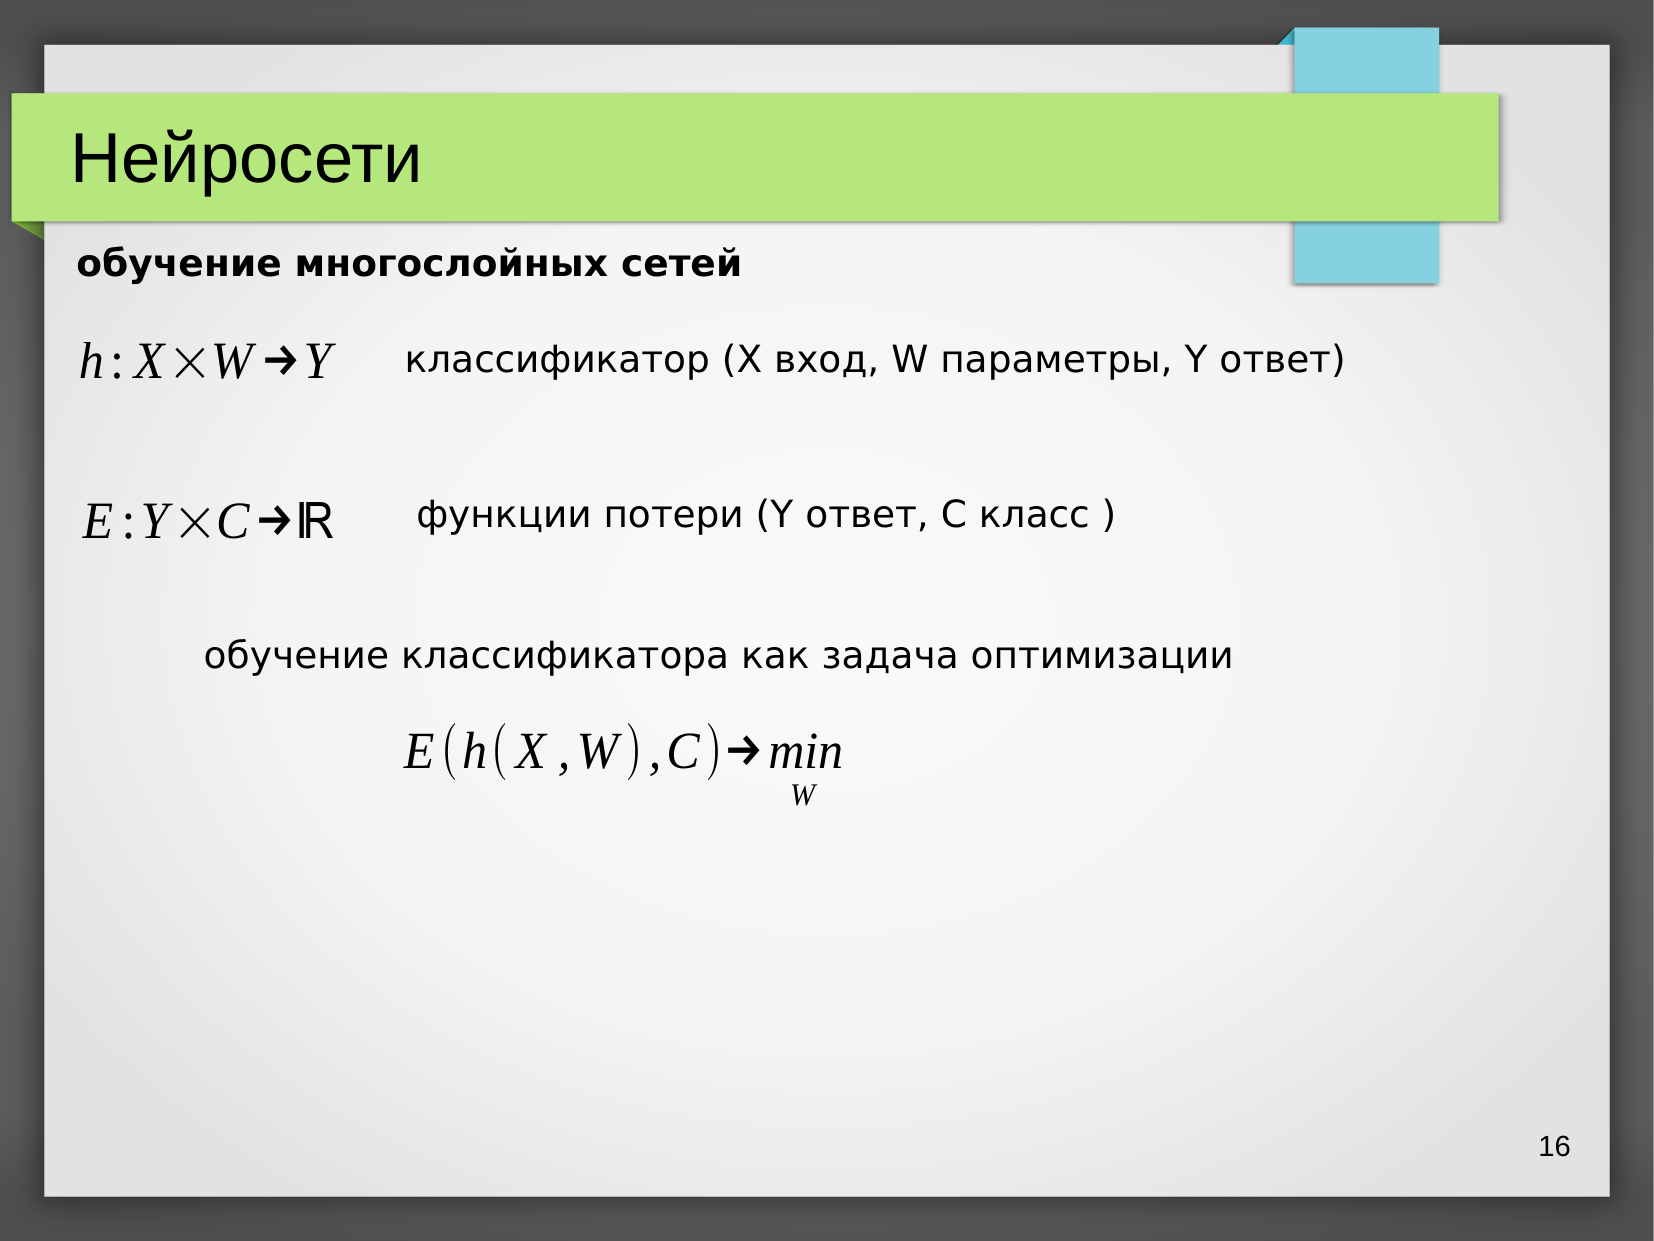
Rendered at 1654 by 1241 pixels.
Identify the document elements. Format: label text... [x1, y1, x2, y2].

title Нейросети [70, 118, 1205, 199]
chart [70, 342, 344, 395]
text_box классификатор (X вход, W параметры, Y ответ) [389, 330, 1595, 433]
text_box функции потери (Y ответ, С класс ) [401, 484, 1134, 544]
chart [394, 720, 851, 817]
chart [73, 502, 343, 556]
picture [0, 0, 1654, 1241]
text_box обучение классификатора как задача оптимизации [188, 625, 1288, 686]
text_box обучение многослойных сетей [61, 234, 969, 293]
